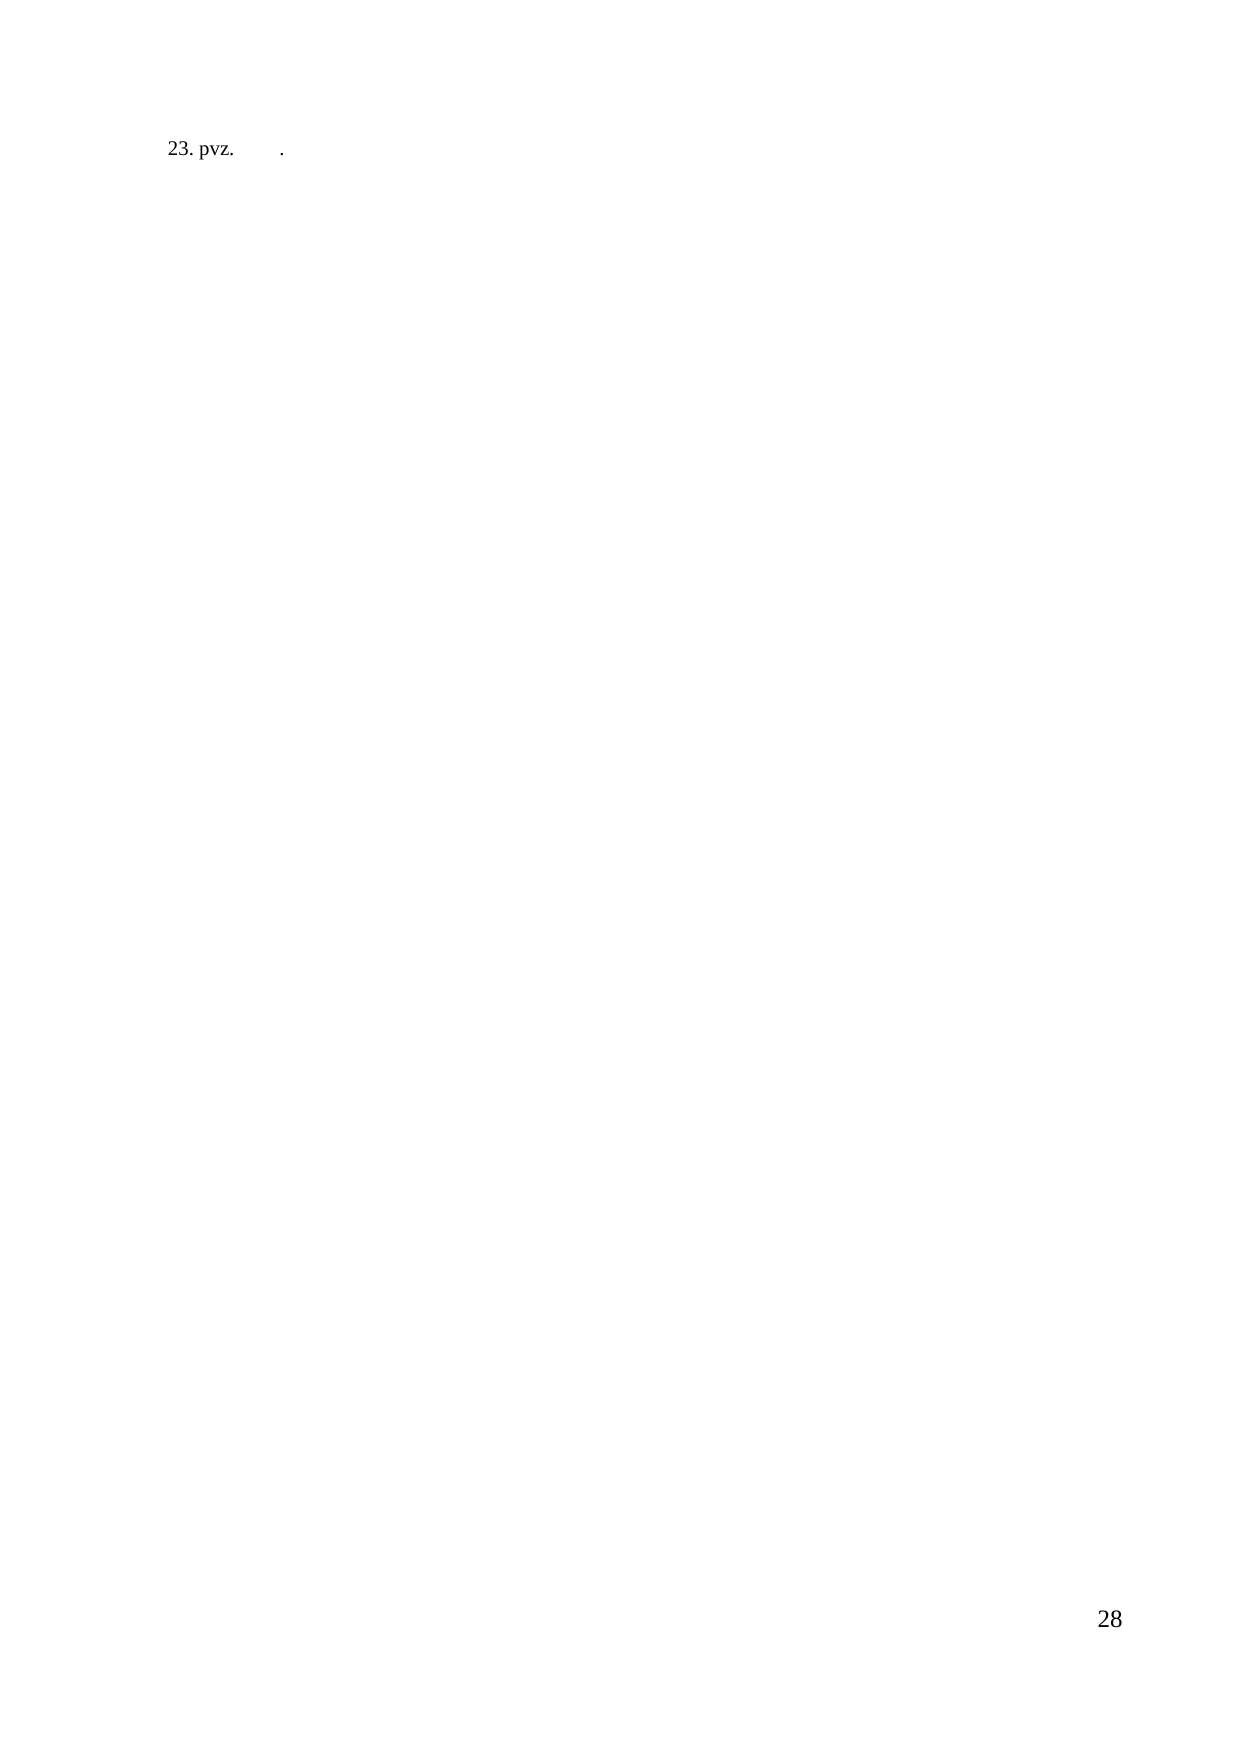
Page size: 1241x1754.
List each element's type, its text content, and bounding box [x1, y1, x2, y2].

table_cell . [118, 118, 1122, 179]
